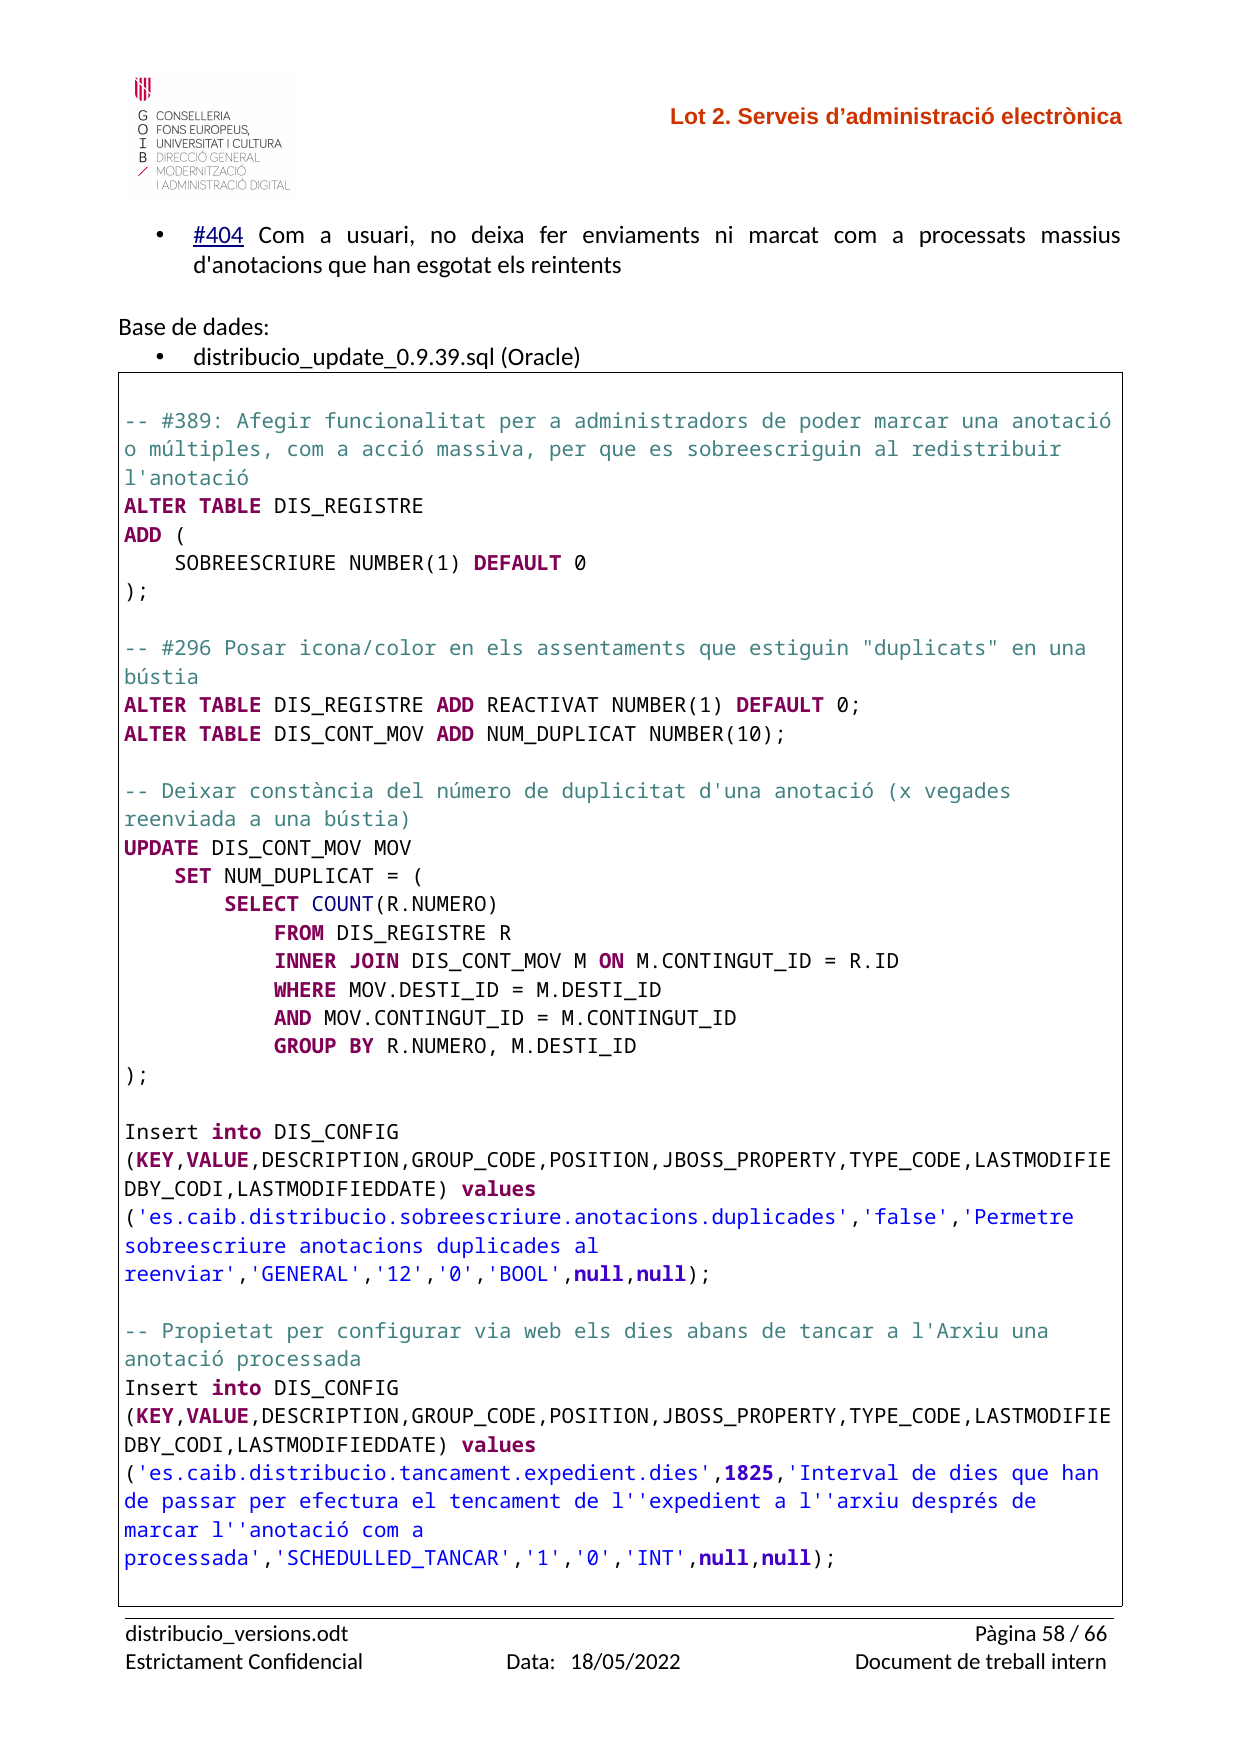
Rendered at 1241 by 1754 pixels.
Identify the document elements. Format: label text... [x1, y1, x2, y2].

picture [126, 70, 299, 197]
list #404 Com a usuari, no deixa fer enviaments ni marcat com a processats massius d'anotacions que han esgotat els reintents [156, 219, 1122, 280]
text Base de dades: [118, 311, 1122, 341]
table_header -- #389: Afegir funcionalitat per a administradors de poder marcar una anotació o múltiples, com a acció massiva, per que es sobreescriguin al redistribuir l'anotació ALTER TABLE DIS_REGISTRE ADD ( SOBREESCRIURE NUMBER(1) DEFAULT 0 ); -- #296 Posar icona/color en els assentaments que estiguin "duplicats" en una bústia ALTER TABLE DIS_REGISTRE ADD REACTIVAT NUMBER(1) DEFAULT 0; ALTER TABLE DIS_CONT_MOV ADD NUM_DUPLICAT NUMBER(10); -- Deixar constància del número de duplicitat d'una anotació (x vegades reenviada a una bústia) UPDATE DIS_CONT_MOV MOV SET NUM_DUPLICAT = ( SELECT COUNT(R.NUMERO) FROM DIS_REGISTRE R INNER JOIN DIS_CONT_MOV M ON M.CONTINGUT_ID = R.ID WHERE MOV.DESTI_ID = M.DESTI_ID AND MOV.CONTINGUT_ID = M.CONTINGUT_ID GROUP BY R.NUMERO, M.DESTI_ID ); Insert into DIS_CONFIG (KEY,VALUE,DESCRIPTION,GROUP_CODE,POSITION,JBOSS_PROPERTY,TYPE_CODE,LASTMODIFIEDBY_CODI,LASTMODIFIEDDATE) values ('es.caib.distribucio.sobreescriure.anotacions.duplicades','false','Permetre sobreescriure anotacions duplicades al reenviar','GENERAL','12','0','BOOL',null,null); -- Propietat per configurar via web els dies abans de tancar a l'Arxiu una anotació processada Insert into DIS_CONFIG (KEY,VALUE,DESCRIPTION,GROUP_CODE,POSITION,JBOSS_PROPERTY,TYPE_CODE,LASTMODIFIEDBY_CODI,LASTMODIFIEDDATE) values ('es.caib.distribucio.tancament.expedient.dies',1825,'Interval de dies que han de passar per efectura el tencament de l''expedient a l''arxiu després de marcar l''anotació com a processada','SCHEDULLED_TANCAR','1','0','INT',null,null); [119, 373, 1122, 1606]
list distribucio_update_0.9.39.sql (Oracle) [156, 341, 1122, 372]
